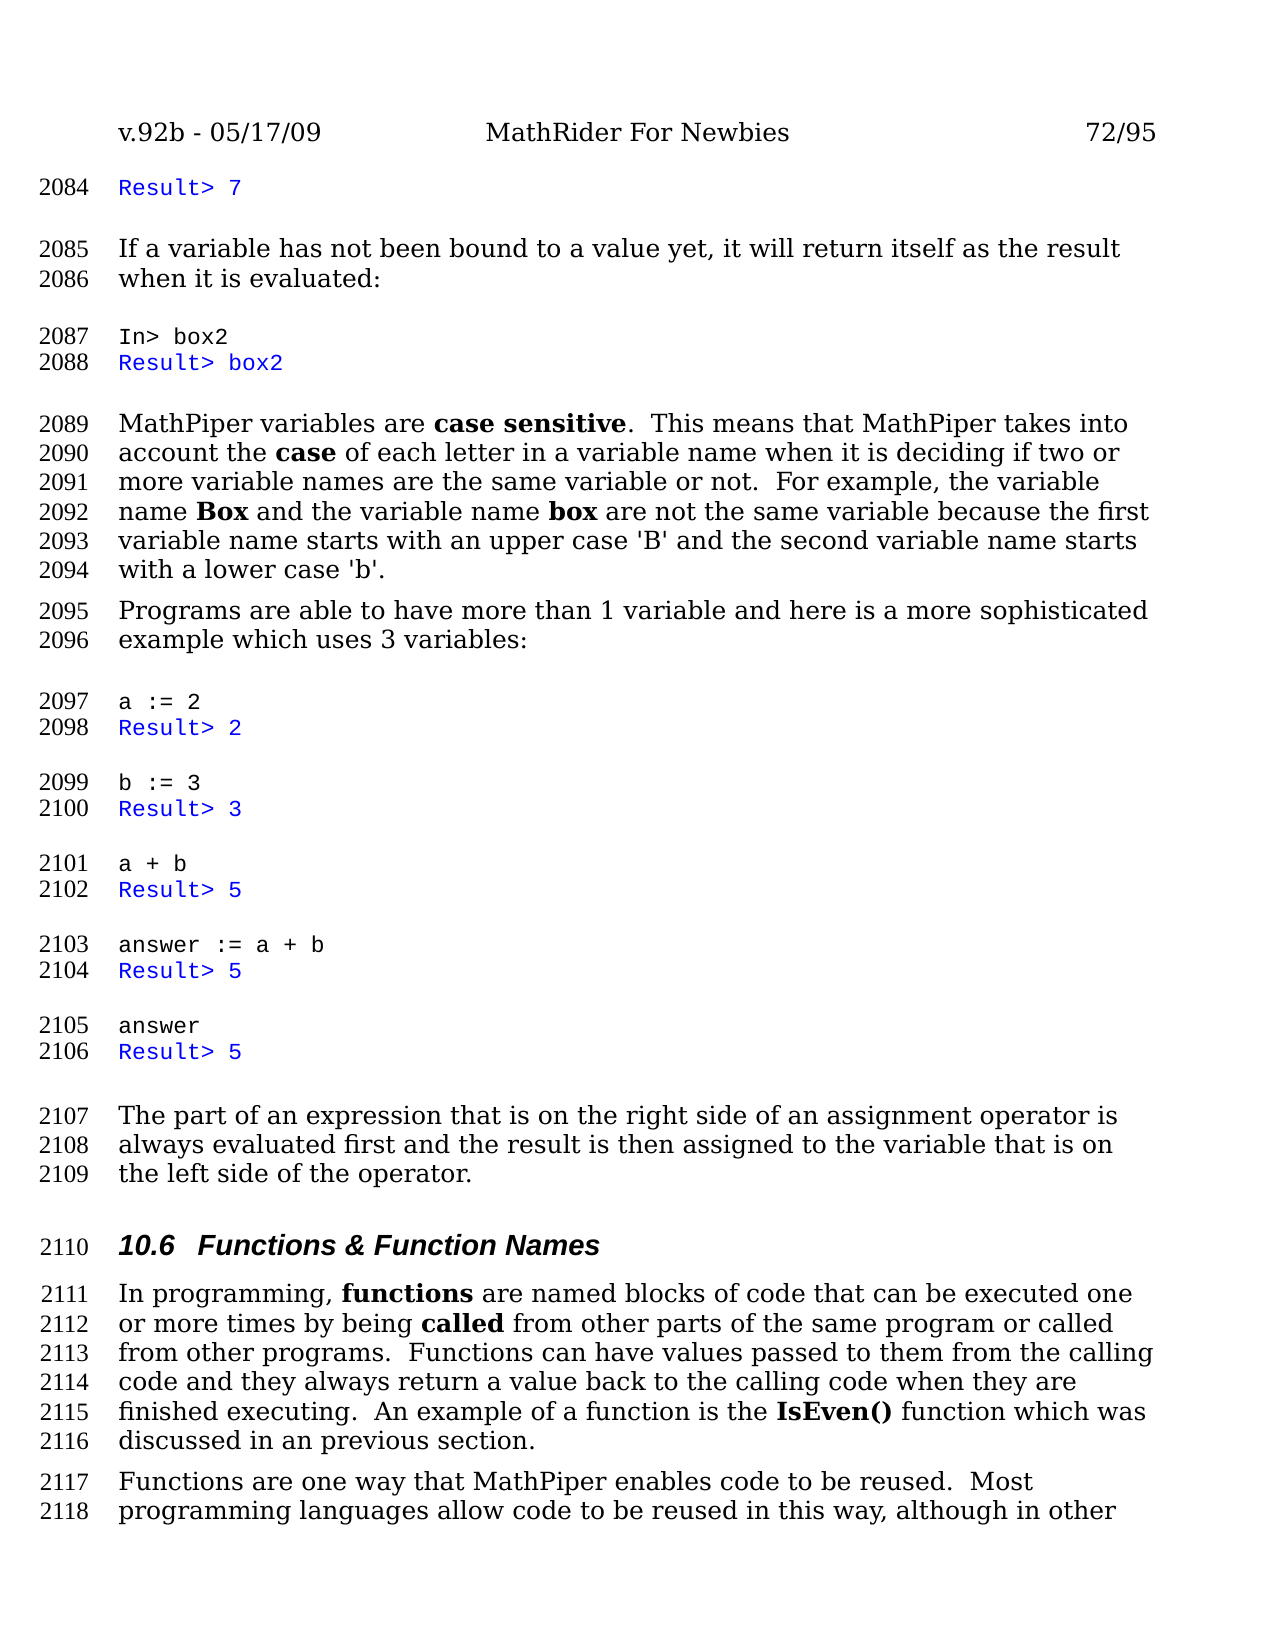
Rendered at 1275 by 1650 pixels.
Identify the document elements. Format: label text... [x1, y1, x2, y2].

text b := 3 [118, 771, 1157, 797]
text answer := a + b [118, 933, 1157, 959]
text The part of an expression that is on the right side of an assignment operator is always evaluated first and the result is then assigned to the variable that is on the left side of the operator. [118, 1101, 1157, 1189]
text Result> box2 [118, 351, 1157, 377]
text Result> 2 [118, 716, 1157, 742]
text In> box2 [118, 325, 1157, 351]
text Result> 5 [118, 878, 1157, 904]
text MathPiper variables are case sensitive. This means that MathPiper takes into account the case of each letter in a variable name when it is deciding if two or more variable names are the same variable or not. For example, the variable name Box and the variable name box are not the same variable because the first variable name starts with an upper case 'B' and the second variable name starts with a lower case 'b'. [118, 409, 1157, 584]
text a := 2 [118, 690, 1157, 716]
text Functions are one way that MathPiper enables code to be reused. Most programming languages allow code to be reused in this way, although in other [118, 1467, 1157, 1526]
subtitle Functions & Function Names [118, 1228, 1157, 1261]
text Result> 3 [118, 797, 1157, 823]
text Result> 5 [118, 959, 1157, 985]
text Result> 7 [118, 177, 1157, 203]
text If a variable has not been bound to a value yet, it will return itself as the result when it is evaluated: [118, 235, 1157, 293]
text a + b [118, 852, 1157, 878]
text Result> 5 [118, 1040, 1157, 1066]
text In programming, functions are named blocks of code that can be executed one or more times by being called from other parts of the same program or called from other programs. Functions can have values passed to them from the calling code and they always return a value back to the calling code when they are finished executing. An example of a function is the IsEven() function which was discussed in an previous section. [118, 1279, 1157, 1455]
text Programs are able to have more than 1 variable and here is a more sophisticated example which uses 3 variables: [118, 597, 1157, 655]
text answer [118, 1014, 1157, 1040]
